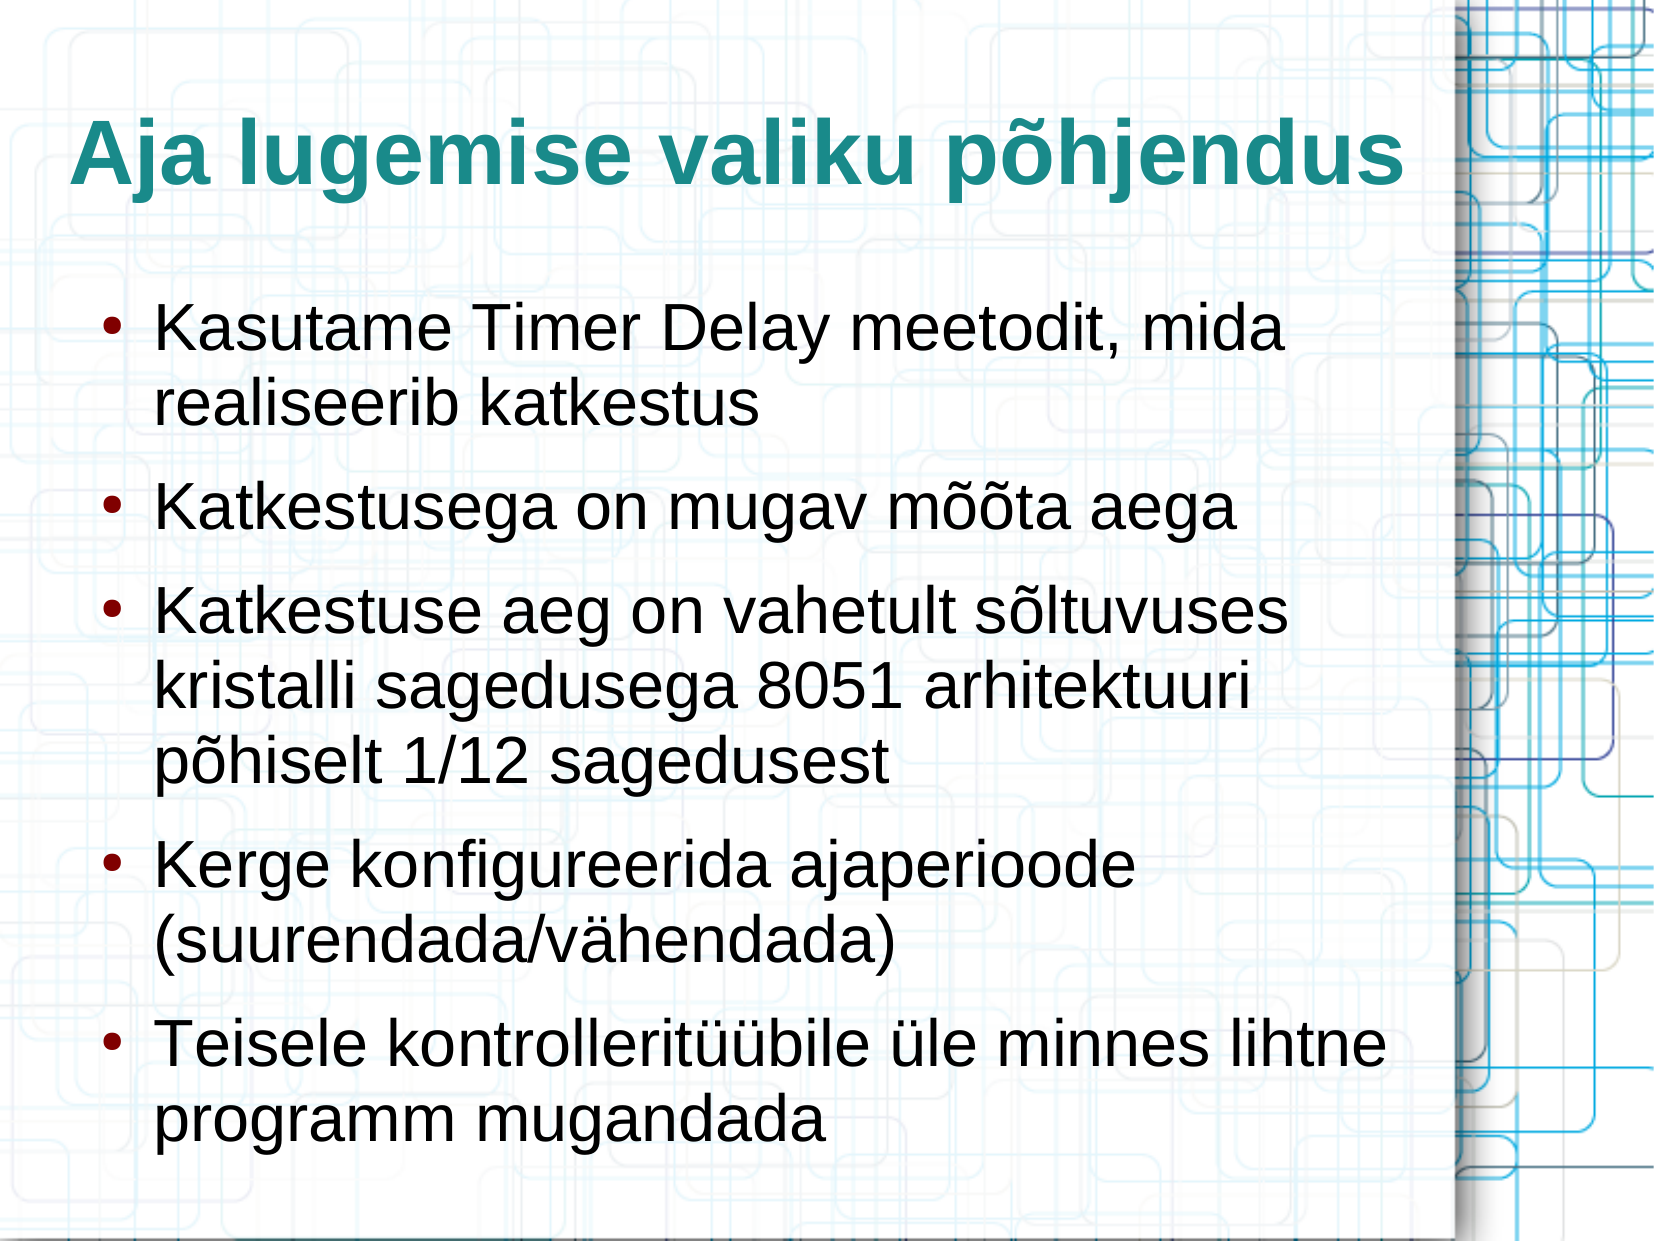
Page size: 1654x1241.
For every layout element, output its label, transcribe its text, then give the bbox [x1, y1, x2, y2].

list Kasutame Timer Delay meetodit, mida realiseerib katkestus Katkestusega on mugav mõõta aega Katkestuse aeg on vahetult sõltuvuses kristalli sagedusega 8051 arhitektuuri põhiselt 1/12 sagedusest Kerge konfigureerida ajaperioode (suurendada/vähendada) Teisele kontrolleritüübile üle minnes lihtne programm mugandada [82, 290, 1418, 1157]
picture [0, 0, 1654, 1241]
title Aja lugemise valiku põhjendus [59, 49, 1418, 257]
